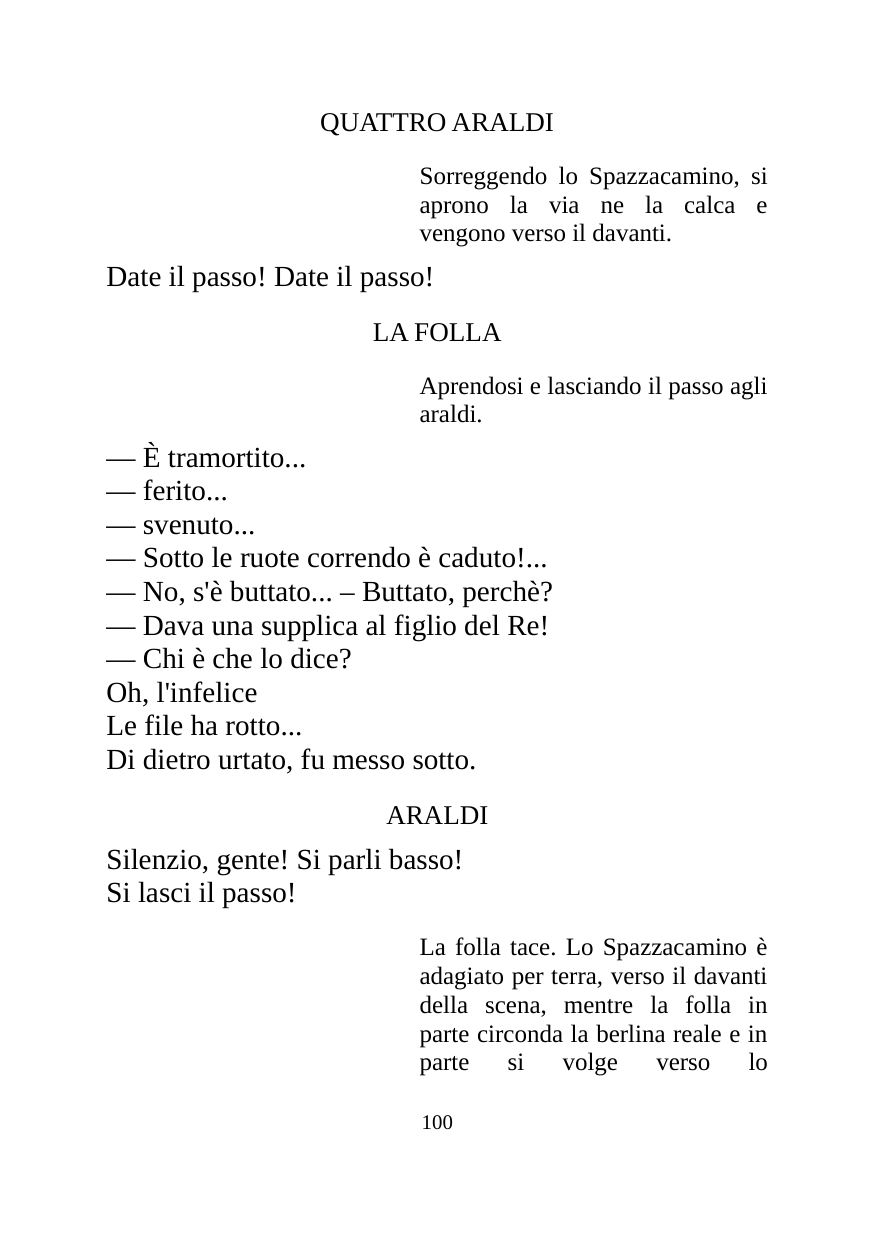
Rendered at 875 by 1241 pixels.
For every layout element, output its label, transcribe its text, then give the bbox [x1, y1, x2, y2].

text Aprendosi e lasciando il passo agli araldi. [419, 371, 768, 428]
text Sorreggendo lo Spazzacamino, si aprono la via ne la calca e vengono verso il davanti. [419, 161, 768, 247]
text QUATTRO ARALDI [106, 106, 768, 137]
text ARALDI [106, 799, 768, 830]
text La folla tace. Lo Spazzacamino è adagiato per terra, verso il davanti della scena, mentre la folla in parte circonda la berlina reale e in parte si volge verso lo [419, 932, 768, 1076]
text Date il passo! Date il passo! [106, 259, 768, 292]
text — È tramortito... — ferito... — svenuto... — Sotto le ruote correndo è caduto!... — No, s'è buttato... – Buttato, perchè? — Dava una supplica al figlio del Re! — Chi è che lo dice? Oh, l'infelice Le file ha rotto... Di dietro urtato, fu messo sotto. [106, 440, 768, 775]
text LA FOLLA [106, 316, 768, 347]
text Silenzio, gente! Si parli basso! Si lasci il passo! [106, 842, 768, 909]
